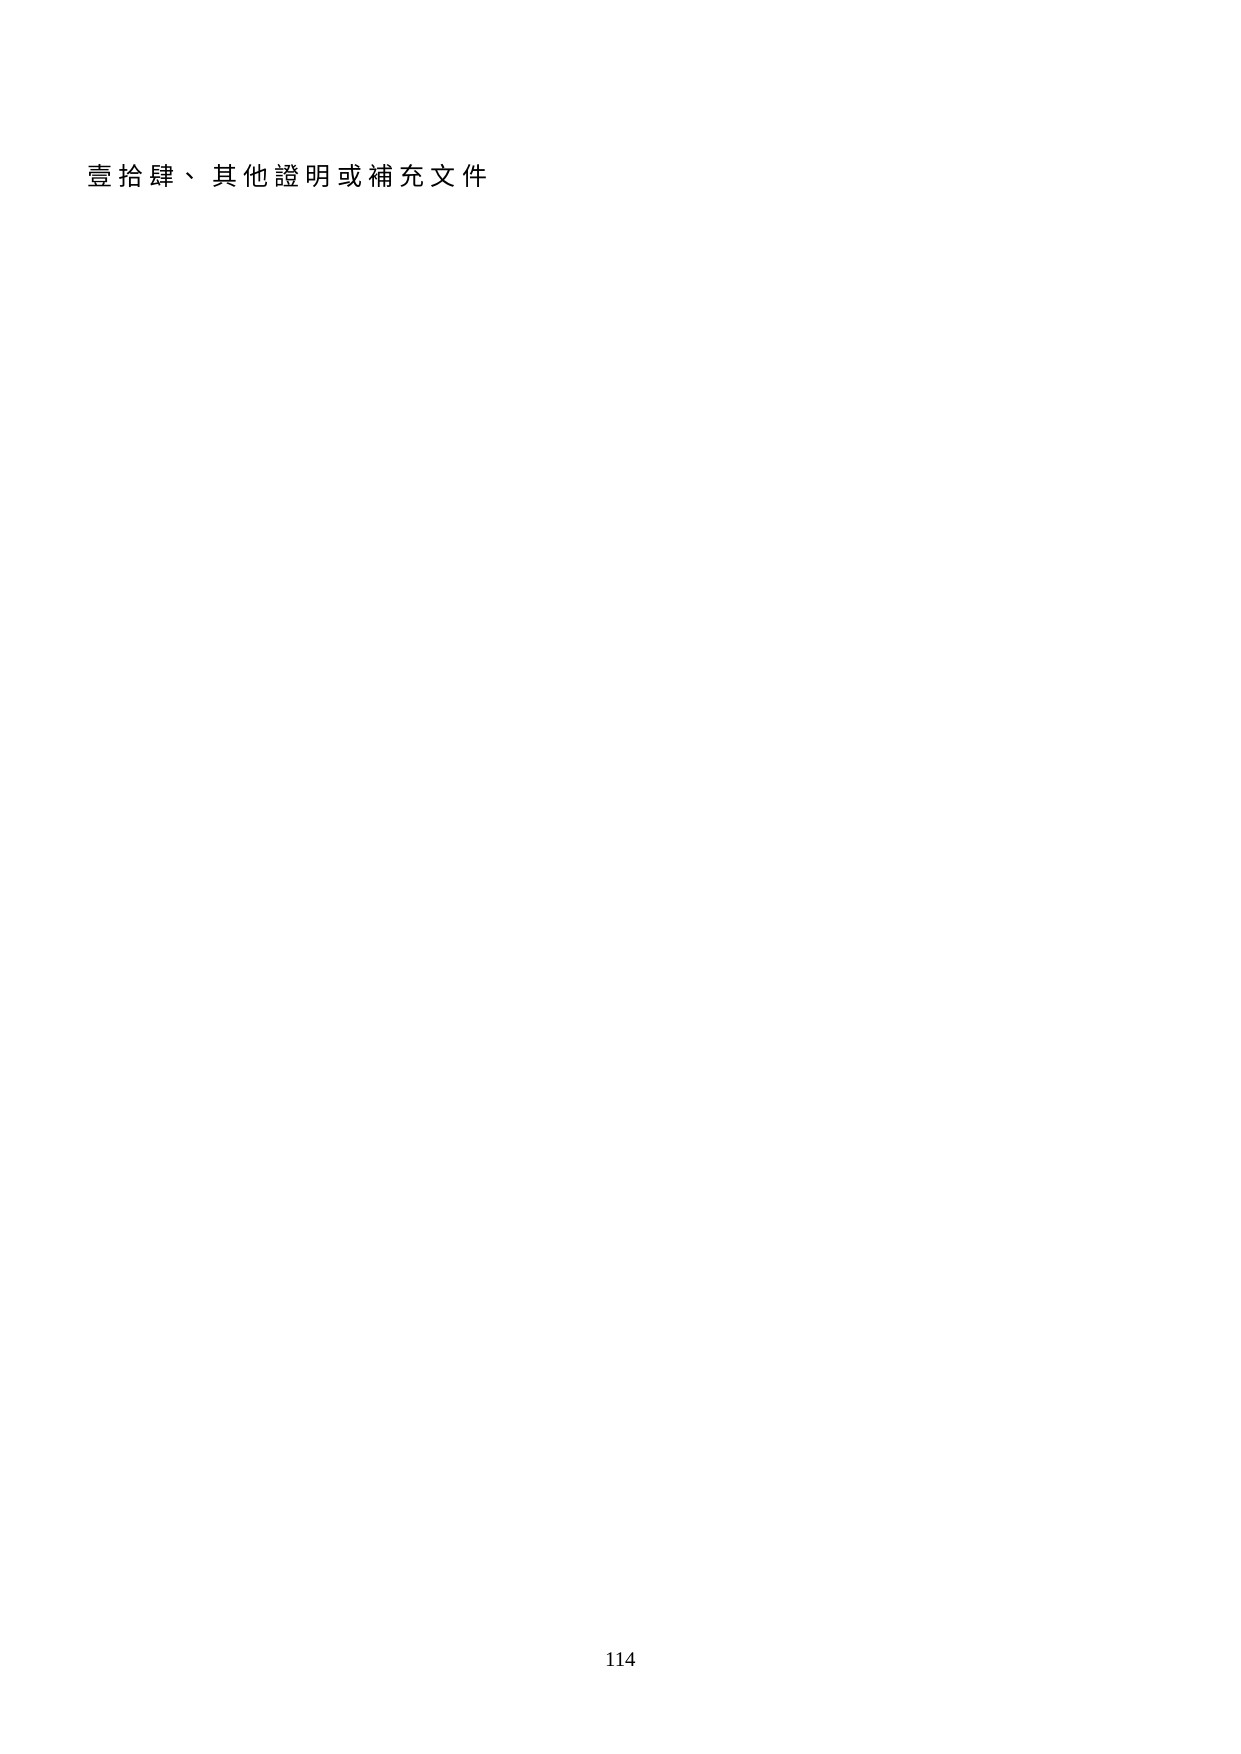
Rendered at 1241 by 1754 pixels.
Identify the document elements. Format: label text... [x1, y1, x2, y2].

list 其他證明或補充文件 [84, 132, 1157, 195]
